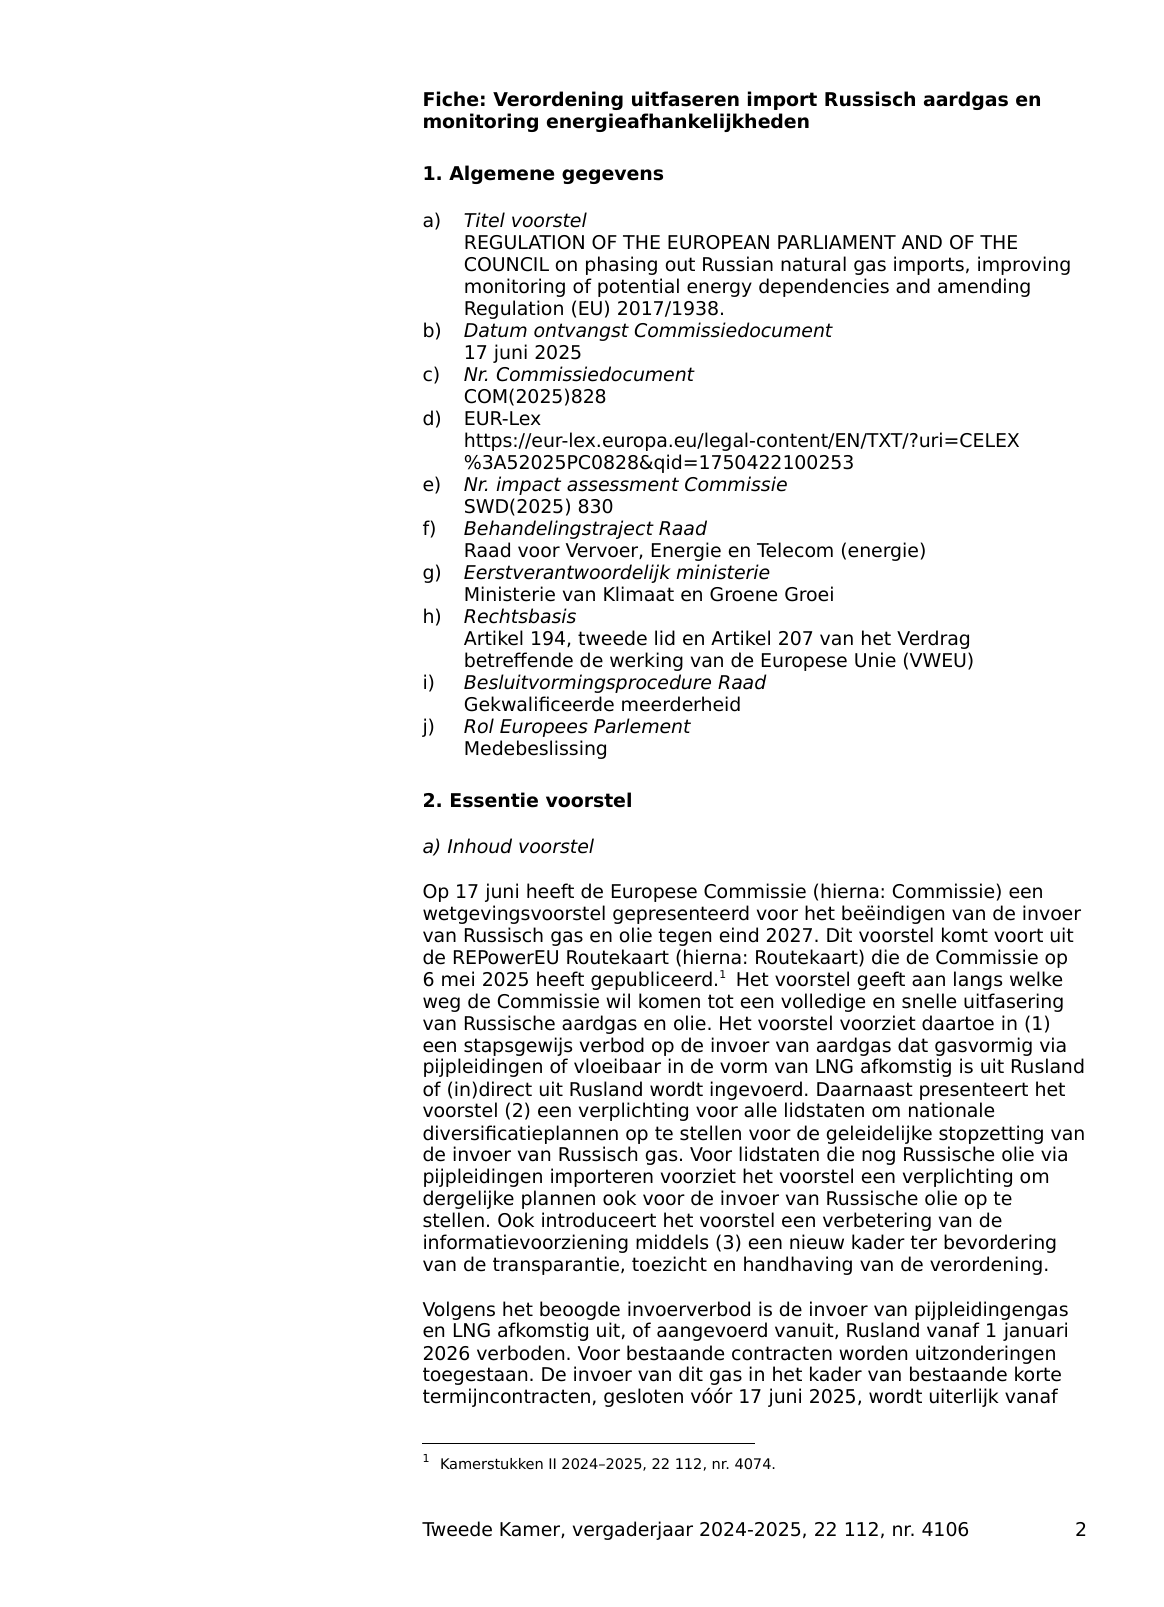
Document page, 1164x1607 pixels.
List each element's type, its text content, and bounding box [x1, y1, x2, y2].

subtitle 2. Essentie voorstel [422, 789, 1087, 811]
text Raad voor Vervoer, Energie en Telecom (energie) [464, 540, 1087, 562]
subtitle 1. Algemene gegevens [422, 163, 1087, 185]
text c) Nr. Commissiedocument [422, 364, 1087, 386]
text Artikel 194, tweede lid en Artikel 207 van het Verdrag betreffende de werking van de Europese Unie (VWEU) [464, 628, 1087, 672]
text Kamerstukken II 2024–2025, 22 112, nr. 4074. [422, 1452, 1087, 1474]
text g) Eerstverantwoordelijk ministerie [422, 562, 1087, 584]
text e) Nr. impact assessment Commissie [422, 474, 1087, 496]
text d) EUR-Lex [422, 408, 1087, 430]
text COM(2025)828 [464, 386, 1087, 408]
text Medebeslissing [464, 737, 1087, 759]
text i) Besluitvormingsprocedure Raad [422, 672, 1087, 693]
text a) Titel voorstel [422, 210, 1087, 232]
text 17 juni 2025 [464, 342, 1087, 364]
subtitle Fiche: Verordening uitfaseren import Russisch aardgas en monitoring energieafhankelijkheden [422, 89, 1087, 133]
text Gekwalificeerde meerderheid [464, 693, 1087, 716]
text Ministerie van Klimaat en Groene Groei [464, 584, 1087, 606]
text h) Rechtsbasis [422, 606, 1087, 628]
text SWD(2025) 830 [464, 496, 1087, 518]
text j) Rol Europees Parlement [422, 716, 1087, 737]
text Volgens het beoogde invoerverbod is de invoer van pijpleidingengas en LNG afkomstig uit, of aangevoerd vanuit, Rusland vanaf 1 januari 2026 verboden. Voor bestaande contracten worden uitzonderingen toegestaan. De invoer van dit gas in het kader van bestaande korte termijncontracten, gesloten vóór 17 juni 2025, wordt uiterlijk vanaf [422, 1298, 1087, 1408]
text b) Datum ontvangst Commissiedocument [422, 320, 1087, 342]
text REGULATION OF THE EUROPEAN PARLIAMENT AND OF THE COUNCIL on phasing out Russian natural gas imports, improving monitoring of potential energy dependencies and amending Regulation (EU) 2017/1938. [464, 232, 1087, 320]
text https://eur-lex.europa.eu/legal-content/EN/TXT/?uri=CELEX%3A52025PC0828&qid=1750422100253 [464, 430, 1087, 474]
text f) Behandelingstraject Raad [422, 518, 1087, 540]
text Op 17 juni heeft de Europese Commissie (hierna: Commissie) een wetgevingsvoorstel gepresenteerd voor het beëindigen van de invoer van Russisch gas en olie tegen eind 2027. Dit voorstel komt voort uit de REPowerEU Routekaart (hierna: Routekaart) die de Commissie op 6 mei 2025 heeft gepubliceerd. Het voorstel geeft aan langs welke weg de Commissie wil komen tot een volledige en snelle uitfasering van Russische aardgas en olie. Het voorstel voorziet daartoe in (1) een stapsgewijs verbod op de invoer van aardgas dat gasvormig via pijpleidingen of vloeibaar in de vorm van LNG afkomstig is uit Rusland of (in)direct uit Rusland wordt ingevoerd. Daarnaast presenteert het voorstel (2) een verplichting voor alle lidstaten om nationale diversificatieplannen op te stellen voor de geleidelijke stopzetting van de invoer van Russisch gas. Voor lidstaten die nog Russische olie via pijpleidingen importeren voorziet het voorstel een verplichting om dergelijke plannen ook voor de invoer van Russische olie op te stellen. Ook introduceert het voorstel een verbetering van de informatievoorziening middels (3) een nieuw kader ter bevordering van de transparantie, toezicht en handhaving van de verordening. [422, 881, 1087, 1276]
subtitle a) Inhoud voorstel [422, 836, 1087, 858]
